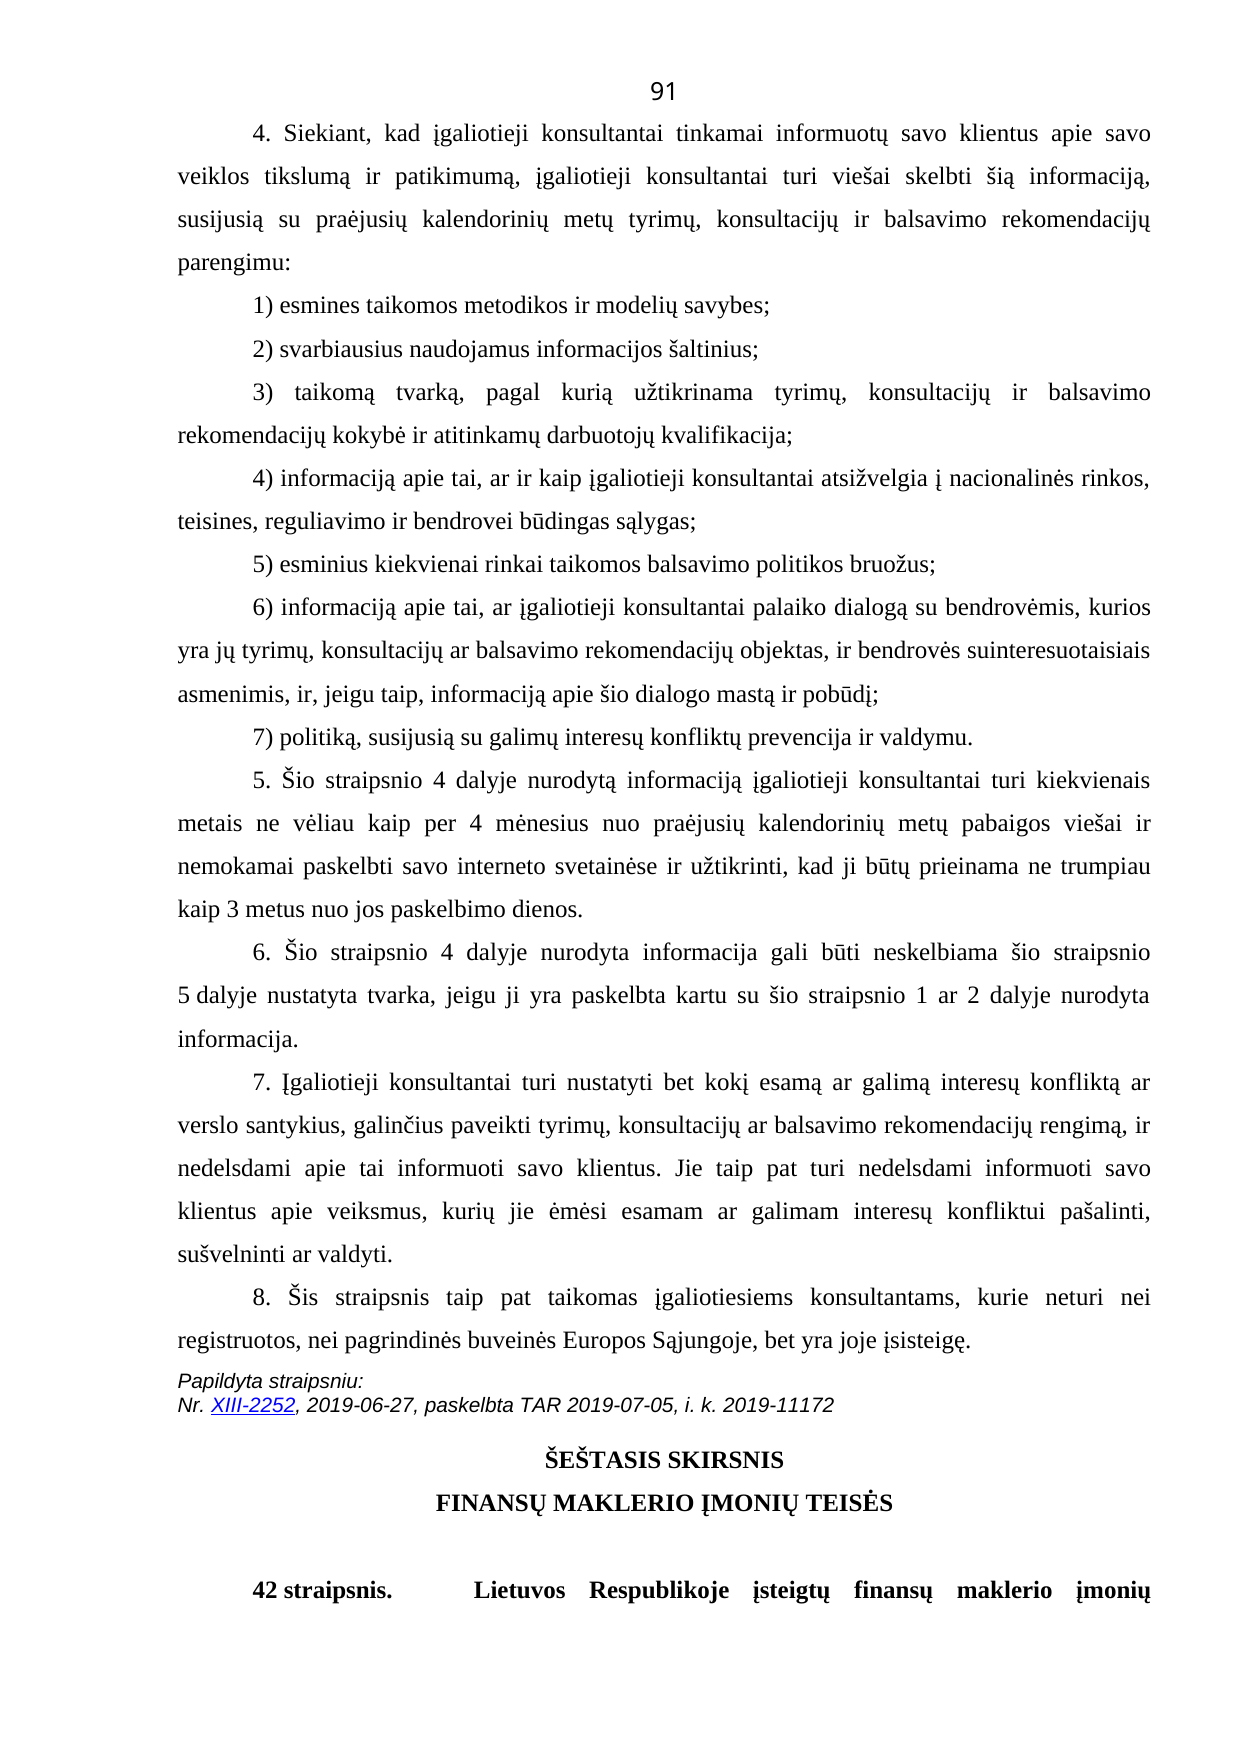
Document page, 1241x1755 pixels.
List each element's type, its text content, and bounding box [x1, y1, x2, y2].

text 7) politiką, susijusią su galimų interesų konfliktų prevencija ir valdymu. [177, 722, 1152, 751]
text ŠEŠTASIS SKIRSNIS [177, 1445, 1152, 1474]
text 1) esmines taikomos metodikos ir modelių savybes; [177, 291, 1152, 319]
text 5) esminius kiekvienai rinkai taikomos balsavimo politikos bruožus; [177, 549, 1152, 578]
text 5. Šio straipsnio 4 dalyje nurodytą informaciją įgaliotieji konsultantai turi kiekvienais metais ne vėliau kaip per 4 mėnesius nuo praėjusių kalendorinių metų pabaigos viešai ir nemokamai paskelbti savo interneto svetainėse ir užtikrinti, kad ji būtų prieinama ne trumpiau kaip 3 metus nuo jos paskelbimo dienos. [177, 765, 1152, 923]
text 3) taikomą tvarką, pagal kurią užtikrinama tyrimų, konsultacijų ir balsavimo rekomendacijų kokybė ir atitinkamų darbuotojų kvalifikacija; [177, 377, 1152, 449]
text Papildyta straipsniu: [177, 1369, 1152, 1393]
text FINANSŲ MAKLERIO ĮMONIŲ TEISĖS [177, 1488, 1152, 1517]
text 4) informaciją apie tai, ar ir kaip įgaliotieji konsultantai atsižvelgia į nacionalinės rinkos, teisines, reguliavimo ir bendrovei būdingas sąlygas; [177, 463, 1152, 535]
text 7. Įgaliotieji konsultantai turi nustatyti bet kokį esamą ar galimą interesų konfliktą ar verslo santykius, galinčius paveikti tyrimų, konsultacijų ar balsavimo rekomendacijų rengimą, ir nedelsdami apie tai informuoti savo klientus. Jie taip pat turi nedelsdami informuoti savo klientus apie veiksmus, kurių jie ėmėsi esamam ar galimam interesų konfliktui pašalinti, sušvelninti ar valdyti. [177, 1067, 1152, 1268]
text Nr. XIII-2252, 2019-06-27, paskelbta TAR 2019-07-05, i. k. 2019-11172 [177, 1393, 1152, 1417]
text 4. Siekiant, kad įgaliotieji konsultantai tinkamai informuotų savo klientus apie savo veiklos tikslumą ir patikimumą, įgaliotieji konsultantai turi viešai skelbti šią informaciją, susijusią su praėjusių kalendorinių metų tyrimų, konsultacijų ir balsavimo rekomendacijų parengimu: [177, 118, 1152, 276]
text 6) informaciją apie tai, ar įgaliotieji konsultantai palaiko dialogą su bendrovėmis, kurios yra jų tyrimų, konsultacijų ar balsavimo rekomendacijų objektas, ir bendrovės suinteresuotaisiais asmenimis, ir, jeigu taip, informaciją apie šio dialogo mastą ir pobūdį; [177, 592, 1152, 707]
text 42 straipsnis. Lietuvos Respublikoje įsteigtų finansų maklerio įmonių [252, 1575, 1152, 1603]
text 6. Šio straipsnio 4 dalyje nurodyta informacija gali būti neskelbiama šio straipsnio 5 dalyje nustatyta tvarka, jeigu ji yra paskelbta kartu su šio straipsnio 1 ar 2 dalyje nurodyta informacija. [177, 937, 1152, 1052]
text 8. Šis straipsnis taip pat taikomas įgaliotiesiems konsultantams, kurie neturi nei registruotos, nei pagrindinės buveinės Europos Sąjungoje, bet yra joje įsisteigę. [177, 1282, 1152, 1354]
text 2) svarbiausius naudojamus informacijos šaltinius; [177, 334, 1152, 362]
